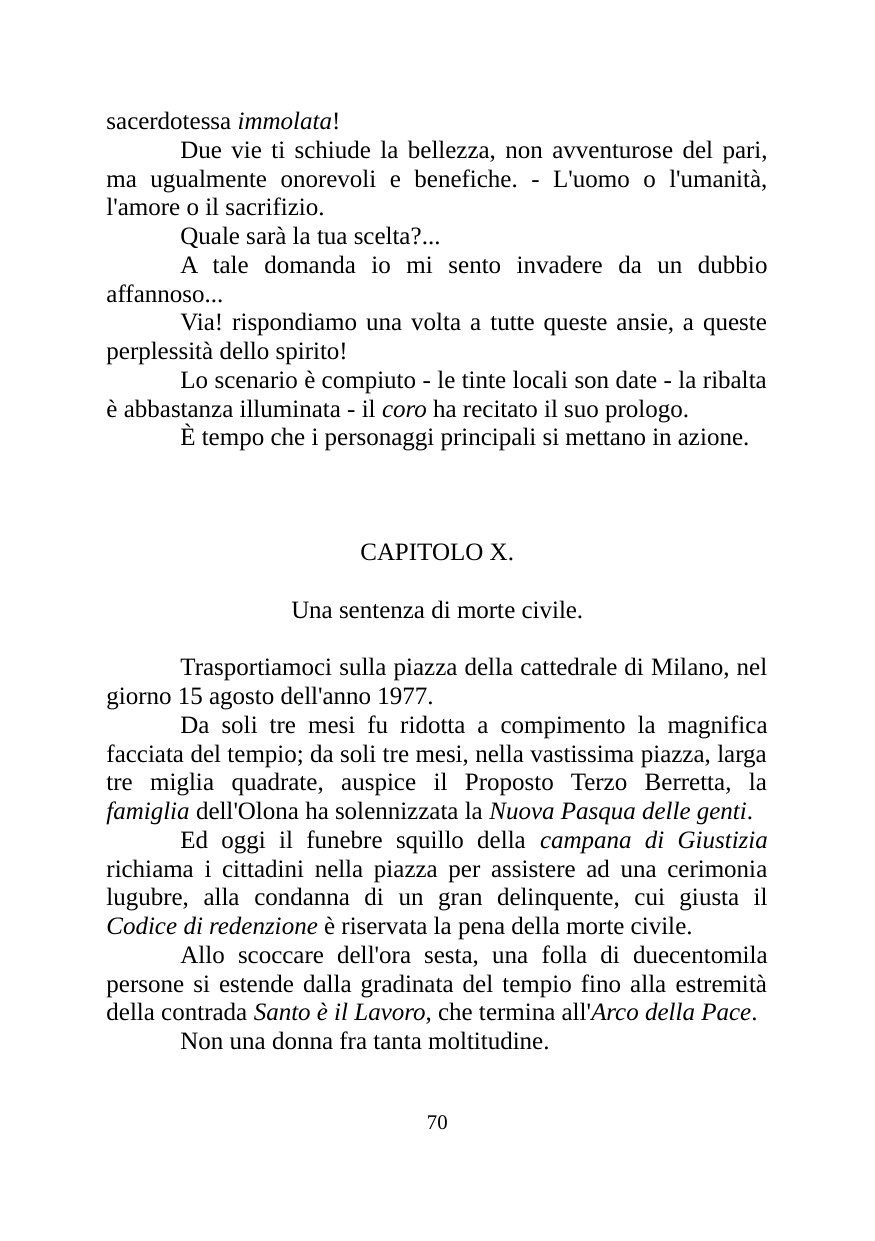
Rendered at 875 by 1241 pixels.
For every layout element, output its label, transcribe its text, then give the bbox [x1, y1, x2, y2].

text A tale domanda io mi sento invadere da un dubbio affannoso... [106, 250, 768, 307]
text Quale sarà la tua scelta?... [106, 221, 768, 250]
text Da soli tre mesi fu ridotta a compimento la magnifica facciata del tempio; da soli tre mesi, nella vastissima piazza, larga tre miglia quadrate, auspice il Proposto Terzo Berretta, la famiglia dell'Olona ha solennizzata la Nuova Pasqua delle genti. [106, 710, 768, 825]
text Due vie ti schiude la bellezza, non avventurose del pari, ma ugualmente onorevoli e benefiche. - L'uomo o l'umanità, l'amore o il sacrifizio. [106, 135, 768, 221]
text Lo scenario è compiuto - le tinte locali son date - la ribalta è abbastanza illuminata - il coro ha recitato il suo prologo. [106, 365, 768, 422]
text Allo scoccare dell'ora sesta, una folla di duecentomila persone si estende dalla gradinata del tempio fino alla estremità della contrada Santo è il Lavoro, che termina all'Arco della Pace. [106, 940, 768, 1026]
text Trasportiamoci sulla piazza della cattedrale di Milano, nel giorno 15 agosto dell'anno 1977. [106, 652, 768, 710]
text Una sentenza di morte civile. [106, 595, 768, 624]
text CAPITOLO X. [106, 537, 768, 566]
text sacerdotessa immolata! [106, 106, 768, 135]
text Via! rispondiamo una volta a tutte queste ansie, a queste perplessità dello spirito! [106, 307, 768, 365]
text È tempo che i personaggi principali si mettano in azione. [106, 422, 768, 451]
text Ed oggi il funebre squillo della campana di Giustizia richiama i cittadini nella piazza per assistere ad una cerimonia lugubre, alla condanna di un gran delinquente, cui giusta il Codice di redenzione è riservata la pena della morte civile. [106, 825, 768, 940]
text Non una donna fra tanta moltitudine. [106, 1026, 768, 1055]
